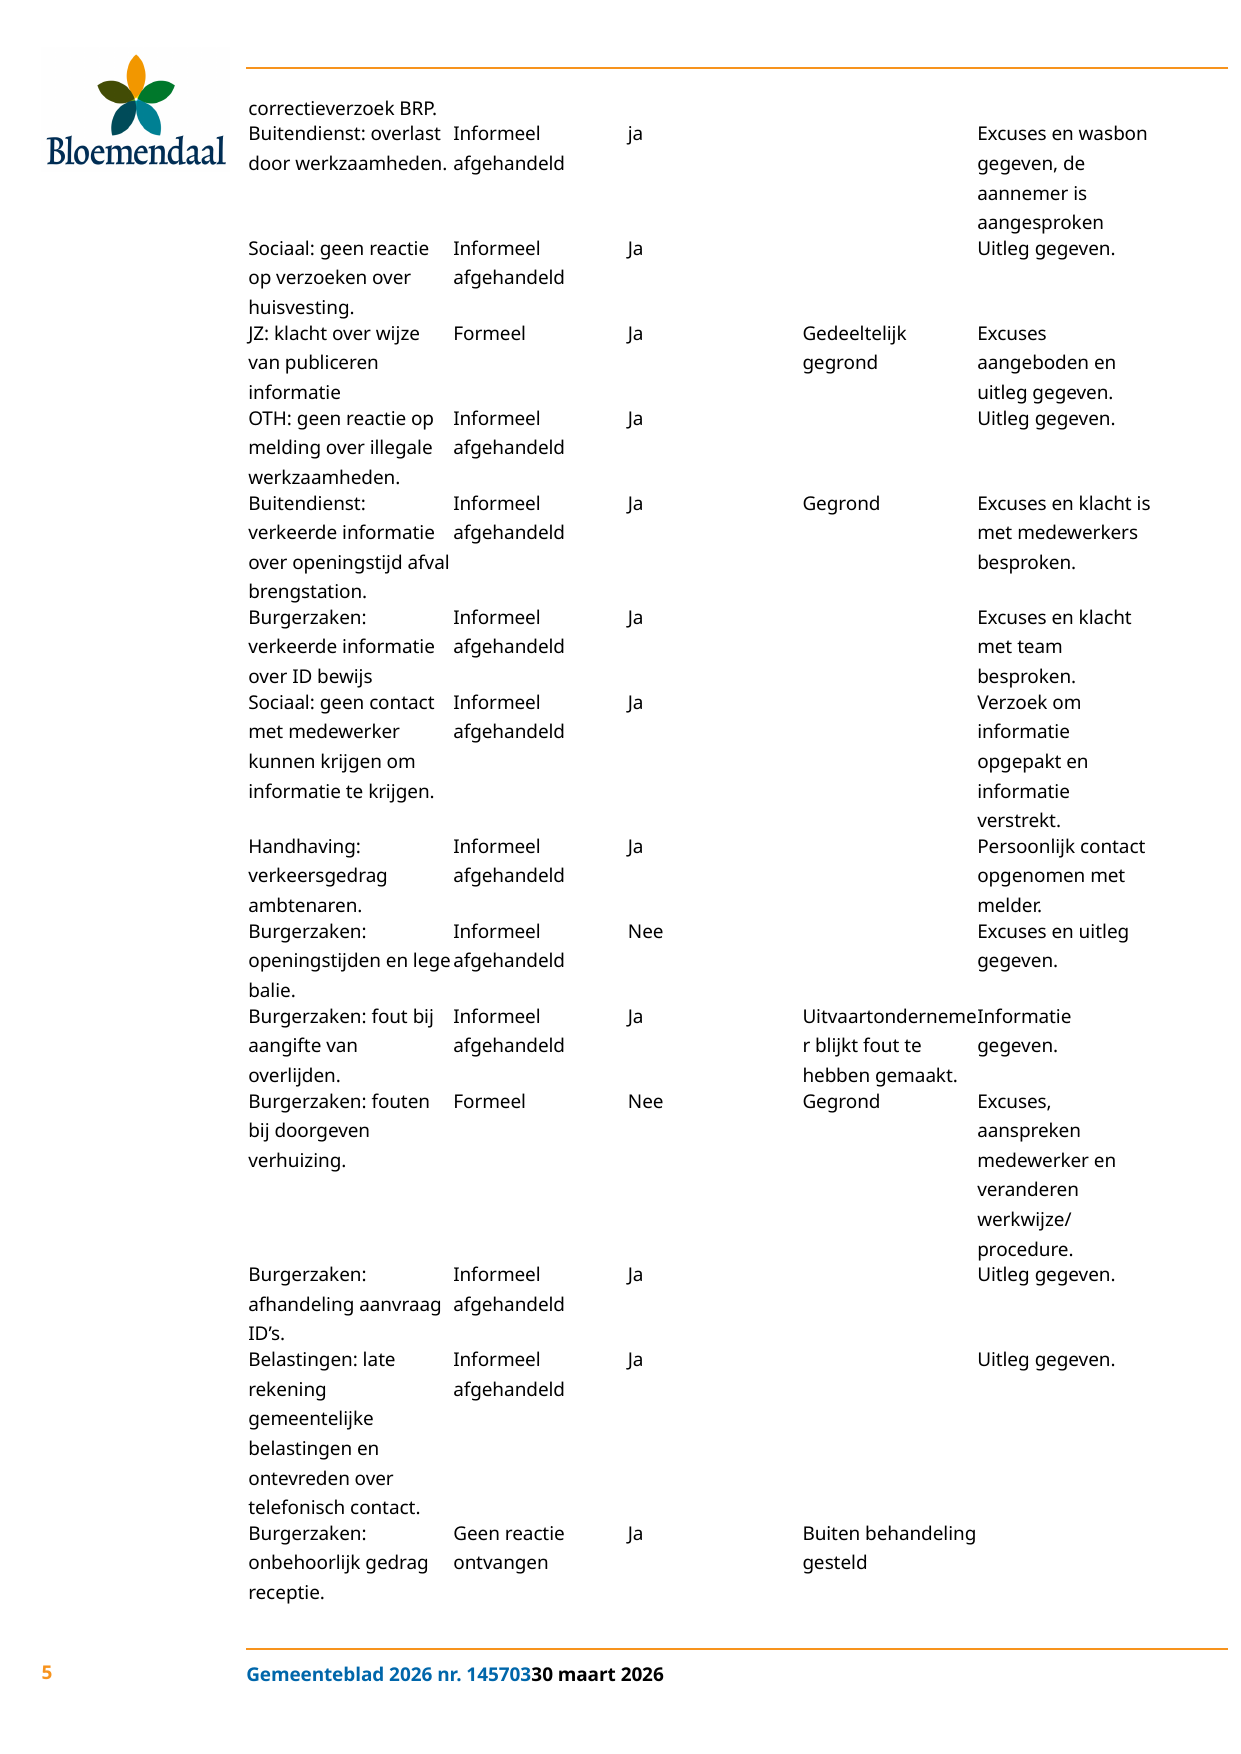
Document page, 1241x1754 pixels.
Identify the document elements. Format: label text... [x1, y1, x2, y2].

table_cell Informeel afgehandeld [453, 833, 628, 918]
table_cell [802, 833, 977, 918]
table_cell Ja [628, 405, 802, 490]
table_cell Handhaving: verkeersgedrag ambtenaren. [248, 833, 453, 918]
table_cell Buitendienst: overlast door werkzaamheden. [248, 121, 453, 235]
table_cell Ja [628, 1520, 802, 1605]
table_cell [802, 95, 977, 121]
table_cell Gegrond [802, 1088, 977, 1261]
table_cell Excuses en klacht met team besproken. [977, 604, 1152, 689]
table_cell [802, 689, 977, 833]
table_cell Informeel afgehandeld [453, 490, 628, 604]
table_cell Ja [628, 604, 802, 689]
table_cell Ja [628, 689, 802, 833]
picture [41, 47, 231, 172]
table_cell Burgerzaken: openingstijden en lege balie. [248, 918, 453, 1003]
table_cell Uitleg gegeven. [977, 1261, 1152, 1346]
table_cell Ja [628, 235, 802, 320]
table_cell Informeel afgehandeld [453, 604, 628, 689]
table_cell [802, 604, 977, 689]
table_cell Burgerzaken: fout bij aangifte van overlijden. [248, 1003, 453, 1088]
table_cell Informeel afgehandeld [453, 235, 628, 320]
table_cell Excuses en klacht is met medewerkers besproken. [977, 490, 1152, 604]
table_cell Informeel afgehandeld [453, 1261, 628, 1346]
table_cell [802, 1261, 977, 1346]
table_cell Buitendienst: verkeerde informatie over openingstijd afval brengstation. [248, 490, 453, 604]
table_cell Excuses, aanspreken medewerker en veranderen werkwijze/ procedure. [977, 1088, 1152, 1261]
table_cell Informeel afgehandeld [453, 121, 628, 235]
table_cell Uitleg gegeven. [977, 405, 1152, 490]
table_cell Excuses en wasbon gegeven, de aannemer is aangesproken [977, 121, 1152, 235]
table_cell ja [628, 121, 802, 235]
table_cell Nee [628, 918, 802, 1003]
table_cell Formeel [453, 320, 628, 405]
table_cell Ja [628, 490, 802, 604]
table_cell Ja [628, 1261, 802, 1346]
table_cell Ja [628, 833, 802, 918]
table_cell Gegrond [802, 490, 977, 604]
table_cell [802, 121, 977, 235]
table_cell Gedeeltelijk gegrond [802, 320, 977, 405]
table_cell Persoonlijk contact opgenomen met melder. [977, 833, 1152, 918]
table_cell Sociaal: geen reactie op verzoeken over huisvesting. [248, 235, 453, 320]
table_cell Uitvaartondernemer blijkt fout te hebben gemaakt. [802, 1003, 977, 1088]
table_cell Burgerzaken: afhandeling aanvraag ID’s. [248, 1261, 453, 1346]
table_cell Verzoek om informatie opgepakt en informatie verstrekt. [977, 689, 1152, 833]
table_cell Burgerzaken: verkeerde informatie over ID bewijs [248, 604, 453, 689]
table_cell Informeel afgehandeld [453, 918, 628, 1003]
table_cell Informeel afgehandeld [453, 689, 628, 833]
table_cell OTH: geen reactie op melding over illegale werkzaamheden. [248, 405, 453, 490]
table_cell [977, 1520, 1152, 1605]
table_cell Ja [628, 1346, 802, 1520]
table_cell [977, 95, 1152, 121]
table_cell Excuses aangeboden en uitleg gegeven. [977, 320, 1152, 405]
table_cell Ja [628, 320, 802, 405]
table_cell Informeel afgehandeld [453, 405, 628, 490]
table_cell Uitleg gegeven. [977, 1346, 1152, 1520]
table_cell Sociaal: geen contact met medewerker kunnen krijgen om informatie te krijgen. [248, 689, 453, 833]
table_cell [628, 95, 802, 121]
table_cell correctieverzoek BRP. [248, 95, 453, 121]
table_cell [802, 405, 977, 490]
table_cell Uitleg gegeven. [977, 235, 1152, 320]
table_cell [802, 1346, 977, 1520]
table_cell Nee [628, 1088, 802, 1261]
table_cell Excuses en uitleg gegeven. [977, 918, 1152, 1003]
table_cell Buiten behandeling gesteld [802, 1520, 977, 1605]
table_cell Belastingen: late rekening gemeentelijke belastingen en ontevreden over telefonisch contact. [248, 1346, 453, 1520]
table_cell Burgerzaken: fouten bij doorgeven verhuizing. [248, 1088, 453, 1261]
table_cell [802, 235, 977, 320]
table_cell Burgerzaken: onbehoorlijk gedrag receptie. [248, 1520, 453, 1605]
table_cell Informeel afgehandeld [453, 1346, 628, 1520]
table_cell Informatie gegeven. [977, 1003, 1152, 1088]
table_cell Ja [628, 1003, 802, 1088]
table_cell Geen reactie ontvangen [453, 1520, 628, 1605]
table_cell Formeel [453, 1088, 628, 1261]
table_cell JZ: klacht over wijze van publiceren informatie [248, 320, 453, 405]
table_cell [802, 918, 977, 1003]
table_cell Informeel afgehandeld [453, 1003, 628, 1088]
table_cell [453, 95, 628, 121]
